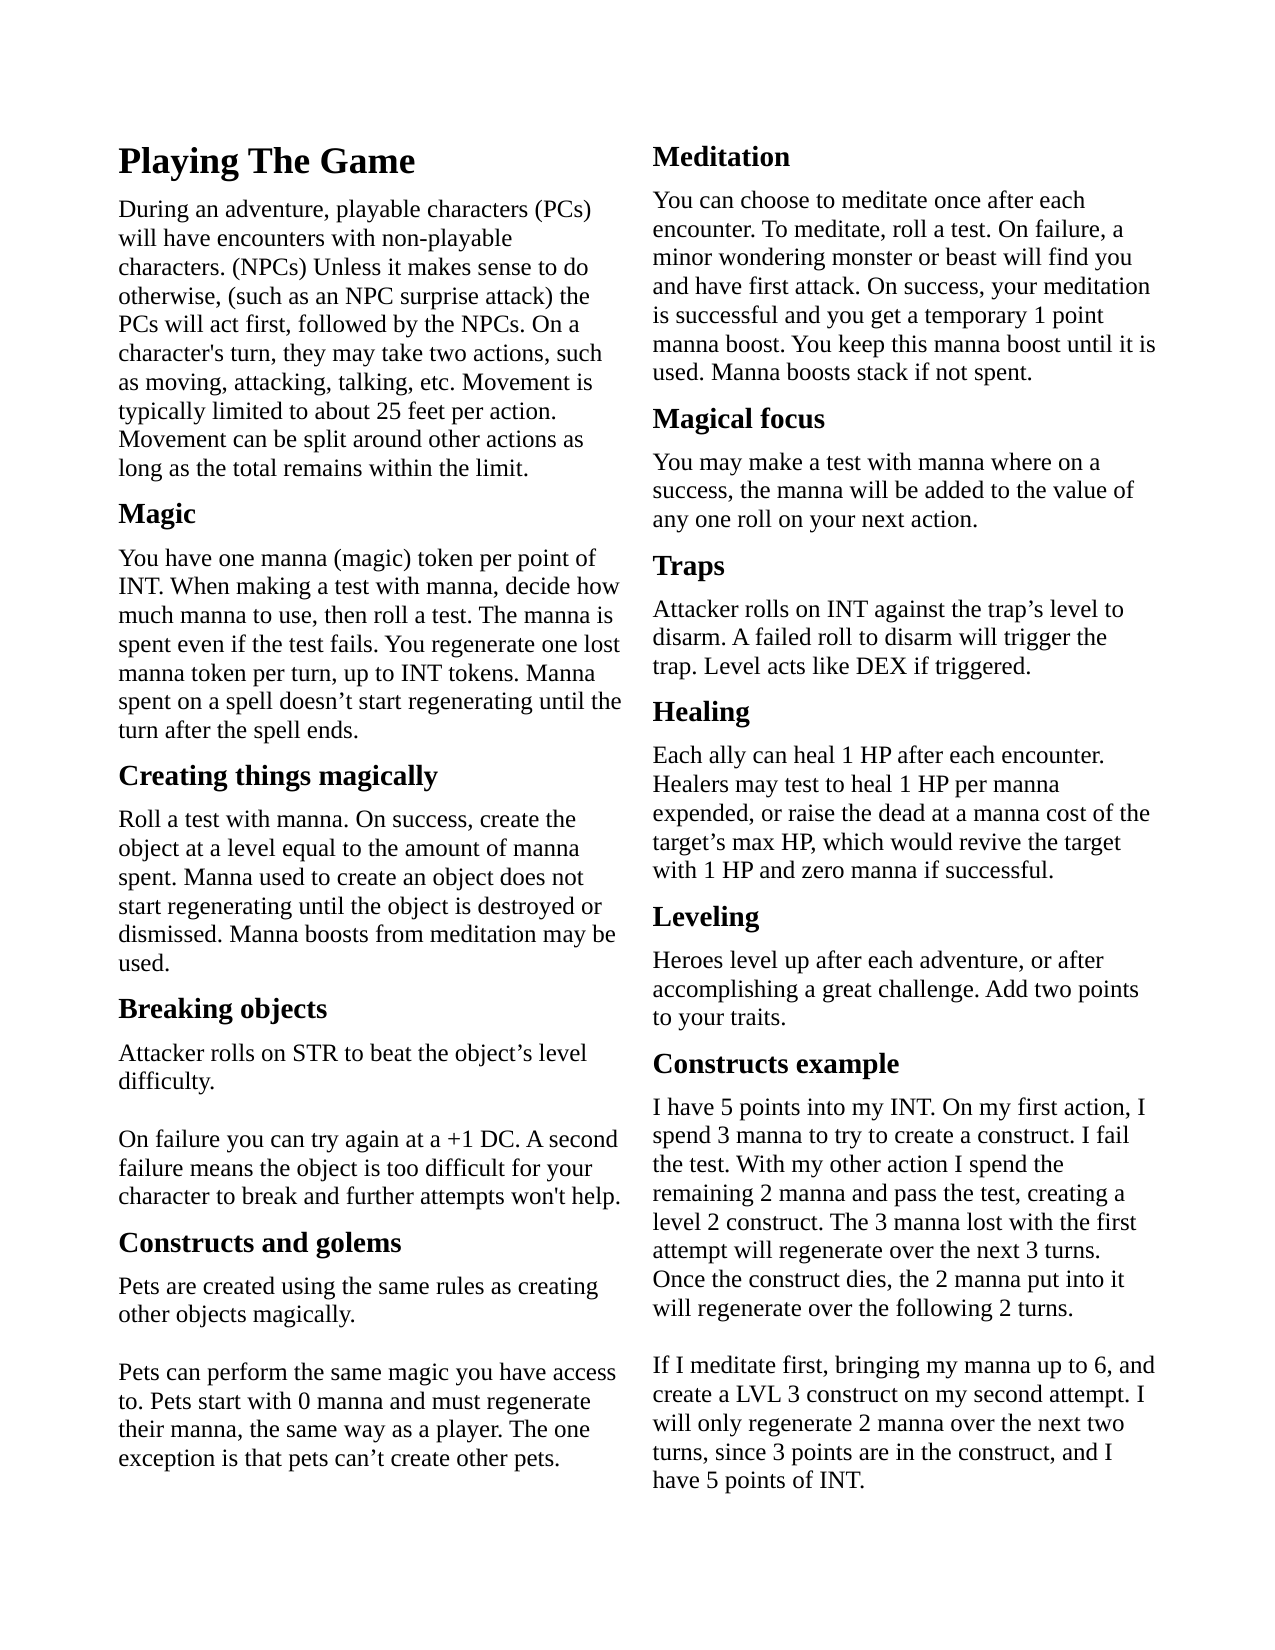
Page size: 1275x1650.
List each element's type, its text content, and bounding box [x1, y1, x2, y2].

subtitle Magical focus [652, 401, 1157, 434]
text On failure you can try again at a +1 DC. A second failure means the object is too difficult for your character to break and further attempts won't help. [118, 1124, 622, 1210]
subtitle Constructs and golems [118, 1225, 622, 1258]
text Each ally can heal 1 HP after each encounter. Healers may test to heal 1 HP per manna expended, or raise the dead at a manna cost of the target’s max HP, which would revive the target with 1 HP and zero manna if successful. [652, 741, 1157, 884]
subtitle Leveling [652, 899, 1157, 932]
text You can choose to meditate once after each encounter. To meditate, roll a test. On failure, a minor wondering monster or beast will find you and have first attack. On success, your meditation is successful and you get a temporary 1 point manna boost. You keep this manna boost until it is used. Manna boosts stack if not spent. [652, 185, 1157, 386]
text Attacker rolls on INT against the trap’s level to disarm. A failed roll to disarm will trigger the trap. Level acts like DEX if triggered. [652, 594, 1157, 680]
text You have one manna (magic) token per point of INT. When making a test with manna, decide how much manna to use, then roll a test. The manna is spent even if the test fails. You regenerate one lost manna token per turn, up to INT tokens. Manna spent on a spell doesn’t start regenerating until the turn after the spell ends. [118, 543, 622, 744]
subtitle Playing The Game [118, 139, 622, 182]
subtitle Meditation [652, 139, 1157, 172]
subtitle Traps [652, 548, 1157, 581]
text Heroes level up after each adventure, or after accomplishing a great challenge. Add two points to your traits. [652, 945, 1157, 1031]
text Pets are created using the same rules as creating other objects magically. [118, 1271, 622, 1328]
subtitle Creating things magically [118, 758, 622, 792]
text You may make a test with manna where on a success, the manna will be added to the value of any one roll on your next action. [652, 447, 1157, 533]
text Roll a test with manna. On success, create the object at a level equal to the amount of manna spent. Manna used to create an object does not start regenerating until the object is destroyed or dismissed. Manna boosts from meditation may be used. [118, 804, 622, 977]
text During an adventure, playable characters (PCs) will have encounters with non-playable characters. (NPCs) Unless it makes sense to do otherwise, (such as an NPC surprise attack) the PCs will act first, followed by the NPCs. On a character's turn, they may take two actions, such as moving, attacking, talking, etc. Movement is typically limited to about 25 feet per action. Movement can be split around other actions as long as the total remains within the limit. [118, 194, 622, 482]
subtitle Magic [118, 497, 622, 530]
subtitle Healing [652, 694, 1157, 728]
text Pets can perform the same magic you have access to. Pets start with 0 manna and must regenerate their manna, the same way as a player. The one exception is that pets can’t create other pets. [118, 1357, 622, 1472]
text If I meditate first, bringing my manna up to 6, and create a LVL 3 construct on my second attempt. I will only regenerate 2 manna over the next two turns, since 3 points are in the construct, and I have 5 points of INT. [652, 1351, 1157, 1494]
text Attacker rolls on STR to beat the object’s level difficulty. [118, 1038, 622, 1095]
subtitle Breaking objects [118, 992, 622, 1025]
text I have 5 points into my INT. On my first action, I spend 3 manna to try to create a construct. I fail the test. With my other action I spend the remaining 2 manna and pass the test, creating a level 2 construct. The 3 manna lost with the first attempt will regenerate over the next 3 turns. Once the construct dies, the 2 manna put into it will regenerate over the following 2 turns. [652, 1092, 1157, 1322]
subtitle Constructs example [652, 1046, 1157, 1079]
